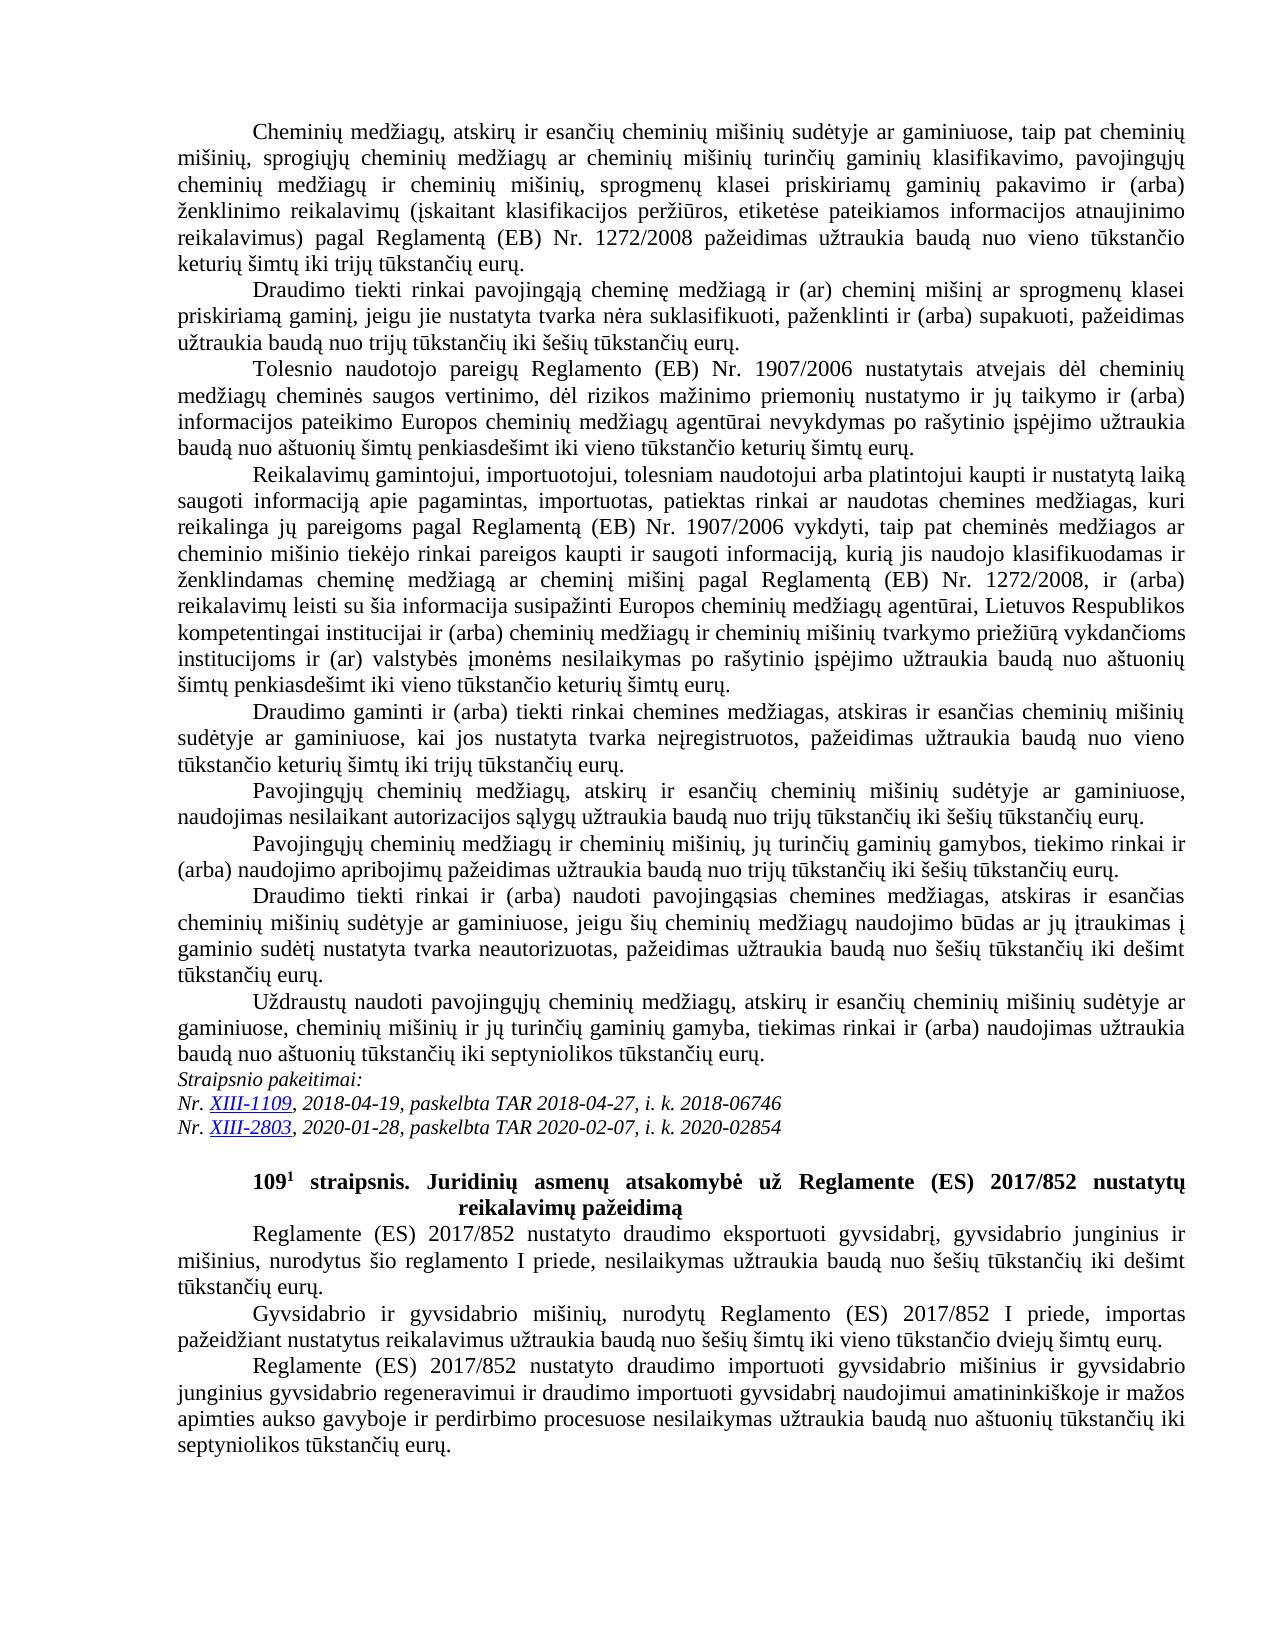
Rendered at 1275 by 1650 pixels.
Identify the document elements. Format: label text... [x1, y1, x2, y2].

text Pavojingųjų cheminių medžiagų, atskirų ir esančių cheminių mišinių sudėtyje ar gaminiuose, naudojimas nesilaikant autorizacijos sąlygų užtraukia baudą nuo trijų tūkstančių iki šešių tūkstančių eurų. [177, 777, 1186, 830]
text Uždraustų naudoti pavojingųjų cheminių medžiagų, atskirų ir esančių cheminių mišinių sudėtyje ar gaminiuose, cheminių mišinių ir jų turinčių gaminių gamyba, tiekimas rinkai ir (arba) naudojimas užtraukia baudą nuo aštuonių tūkstančių iki septyniolikos tūkstančių eurų. [177, 988, 1186, 1067]
text Draudimo gaminti ir (arba) tiekti rinkai chemines medžiagas, atskiras ir esančias cheminių mišinių sudėtyje ar gaminiuose, kai jos nustatyta tvarka neįregistruotos, pažeidimas užtraukia baudą nuo vieno tūkstančio keturių šimtų iki trijų tūkstančių eurų. [177, 698, 1186, 777]
text Reglamente (ES) 2017/852 nustatyto draudimo eksportuoti gyvsidabrį, gyvsidabrio junginius ir mišinius, nurodytus šio reglamento I priede, nesilaikymas užtraukia baudą nuo šešių tūkstančių iki dešimt tūkstančių eurų. [177, 1221, 1186, 1299]
text 1091 straipsnis. Juridinių asmenų atsakomybė už Reglamente (ES) 2017/852 nustatytų reikalavimų pažeidimą [252, 1168, 1186, 1221]
text Nr. XIII-2803, 2020-01-28, paskelbta TAR 2020-02-07, i. k. 2020-02854 [177, 1115, 1186, 1139]
text Tolesnio naudotojo pareigų Reglamento (EB) Nr. 1907/2006 nustatytais atvejais dėl cheminių medžiagų cheminės saugos vertinimo, dėl rizikos mažinimo priemonių nustatymo ir jų taikymo ir (arba) informacijos pateikimo Europos cheminių medžiagų agentūrai nevykdymas po rašytinio įspėjimo užtraukia baudą nuo aštuonių šimtų penkiasdešimt iki vieno tūkstančio keturių šimtų eurų. [177, 355, 1186, 461]
text Straipsnio pakeitimai: [177, 1067, 1186, 1091]
text Draudimo tiekti rinkai ir (arba) naudoti pavojingąsias chemines medžiagas, atskiras ir esančias cheminių mišinių sudėtyje ar gaminiuose, jeigu šių cheminių medžiagų naudojimo būdas ar jų įtraukimas į gaminio sudėtį nustatyta tvarka neautorizuotas, pažeidimas užtraukia baudą nuo šešių tūkstančių iki dešimt tūkstančių eurų. [177, 882, 1186, 988]
text Nr. XIII-1109, 2018-04-19, paskelbta TAR 2018-04-27, i. k. 2018-06746 [177, 1091, 1186, 1115]
text Draudimo tiekti rinkai pavojingąją cheminę medžiagą ir (ar) cheminį mišinį ar sprogmenų klasei priskiriamą gaminį, jeigu jie nustatyta tvarka nėra suklasifikuoti, paženklinti ir (arba) supakuoti, pažeidimas užtraukia baudą nuo trijų tūkstančių iki šešių tūkstančių eurų. [177, 276, 1186, 355]
text Reikalavimų gamintojui, importuotojui, tolesniam naudotojui arba platintojui kaupti ir nustatytą laiką saugoti informaciją apie pagamintas, importuotas, patiektas rinkai ar naudotas chemines medžiagas, kuri reikalinga jų pareigoms pagal Reglamentą (EB) Nr. 1907/2006 vykdyti, taip pat cheminės medžiagos ar cheminio mišinio tiekėjo rinkai pareigos kaupti ir saugoti informaciją, kurią jis naudojo klasifikuodamas ir ženklindamas cheminę medžiagą ar cheminį mišinį pagal Reglamentą (EB) Nr. 1272/2008, ir (arba) reikalavimų leisti su šia informacija susipažinti Europos cheminių medžiagų agentūrai, Lietuvos Respublikos kompetentingai institucijai ir (arba) cheminių medžiagų ir cheminių mišinių tvarkymo priežiūrą vykdančioms institucijoms ir (ar) valstybės įmonėms nesilaikymas po rašytinio įspėjimo užtraukia baudą nuo aštuonių šimtų penkiasdešimt iki vieno tūkstančio keturių šimtų eurų. [177, 461, 1186, 698]
text Reglamente (ES) 2017/852 nustatyto draudimo importuoti gyvsidabrio mišinius ir gyvsidabrio junginius gyvsidabrio regeneravimui ir draudimo importuoti gyvsidabrį naudojimui amatininkiškoje ir mažos apimties aukso gavyboje ir perdirbimo procesuose nesilaikymas užtraukia baudą nuo aštuonių tūkstančių iki septyniolikos tūkstančių eurų. [177, 1352, 1186, 1458]
text Pavojingųjų cheminių medžiagų ir cheminių mišinių, jų turinčių gaminių gamybos, tiekimo rinkai ir (arba) naudojimo apribojimų pažeidimas užtraukia baudą nuo trijų tūkstančių iki šešių tūkstančių eurų. [177, 830, 1186, 882]
text Gyvsidabrio ir gyvsidabrio mišinių, nurodytų Reglamento (ES) 2017/852 I priede, importas pažeidžiant nustatytus reikalavimus užtraukia baudą nuo šešių šimtų iki vieno tūkstančio dviejų šimtų eurų. [177, 1299, 1186, 1352]
text Cheminių medžiagų, atskirų ir esančių cheminių mišinių sudėtyje ar gaminiuose, taip pat cheminių mišinių, sprogiųjų cheminių medžiagų ar cheminių mišinių turinčių gaminių klasifikavimo, pavojingųjų cheminių medžiagų ir cheminių mišinių, sprogmenų klasei priskiriamų gaminių pakavimo ir (arba) ženklinimo reikalavimų (įskaitant klasifikacijos peržiūros, etiketėse pateikiamos informacijos atnaujinimo reikalavimus) pagal Reglamentą (EB) Nr. 1272/2008 pažeidimas užtraukia baudą nuo vieno tūkstančio keturių šimtų iki trijų tūkstančių eurų. [177, 118, 1186, 276]
